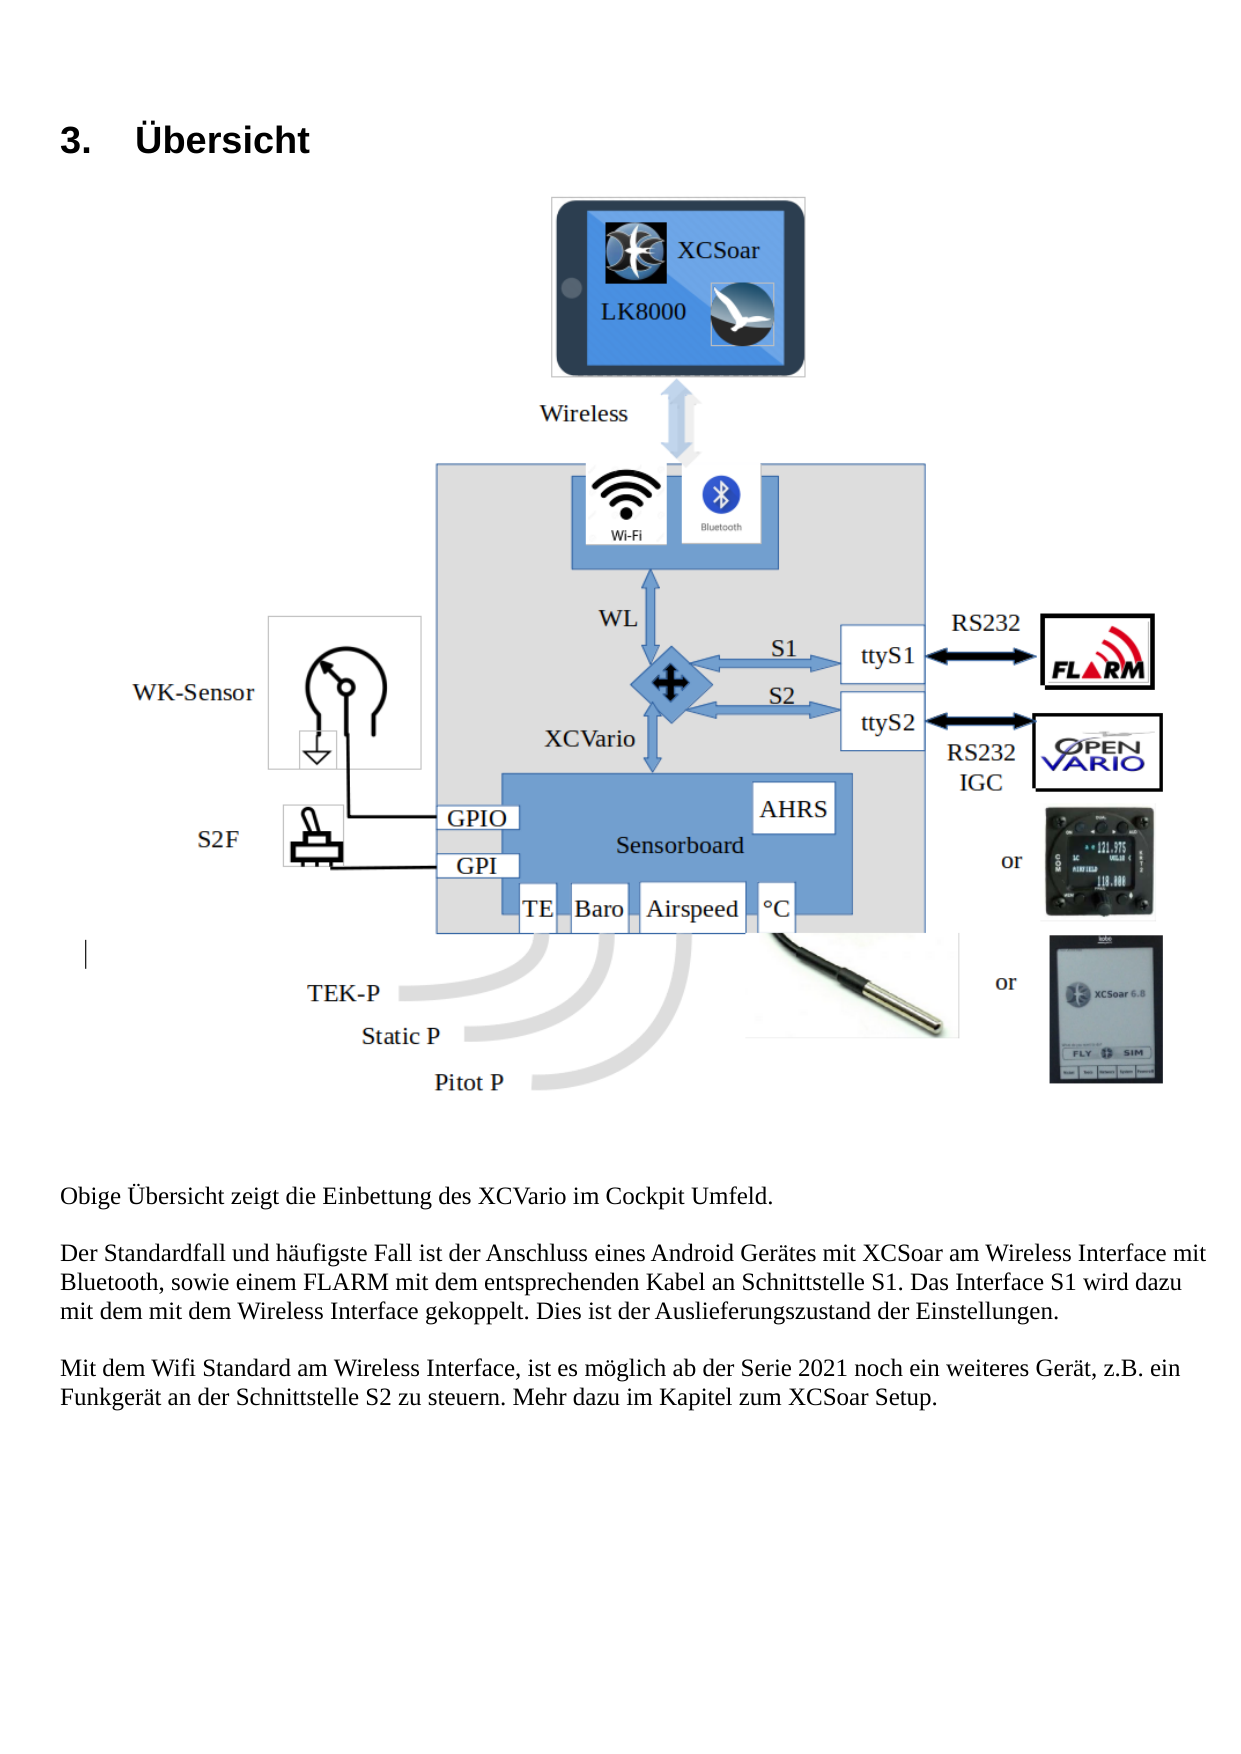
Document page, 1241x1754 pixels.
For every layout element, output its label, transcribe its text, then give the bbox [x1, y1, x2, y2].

picture [84, 190, 1200, 1124]
text Der Standardfall und häufigste Fall ist der Anschluss eines Android Gerätes mit XCSoar am Wireless Interface mit Bluetooth, sowie einem FLARM mit dem entsprechenden Kabel an Schnittstelle S1. Das Interface S1 wird dazu mit dem mit dem Wireless Interface gekoppelt. Dies ist der Auslieferungszustand der Einstellungen. [60, 1238, 1207, 1324]
text Mit dem Wifi Standard am Wireless Interface, ist es möglich ab der Serie 2021 noch ein weiteres Gerät, z.B. ein Funkgerät an der Schnittstelle S2 zu steuern. Mehr dazu im Kapitel zum XCSoar Setup. [60, 1353, 1207, 1411]
text Obige Übersicht zeigt die Einbettung des XCVario im Cockpit Umfeld. [60, 1181, 1207, 1209]
subtitle Übersicht [60, 118, 1207, 162]
